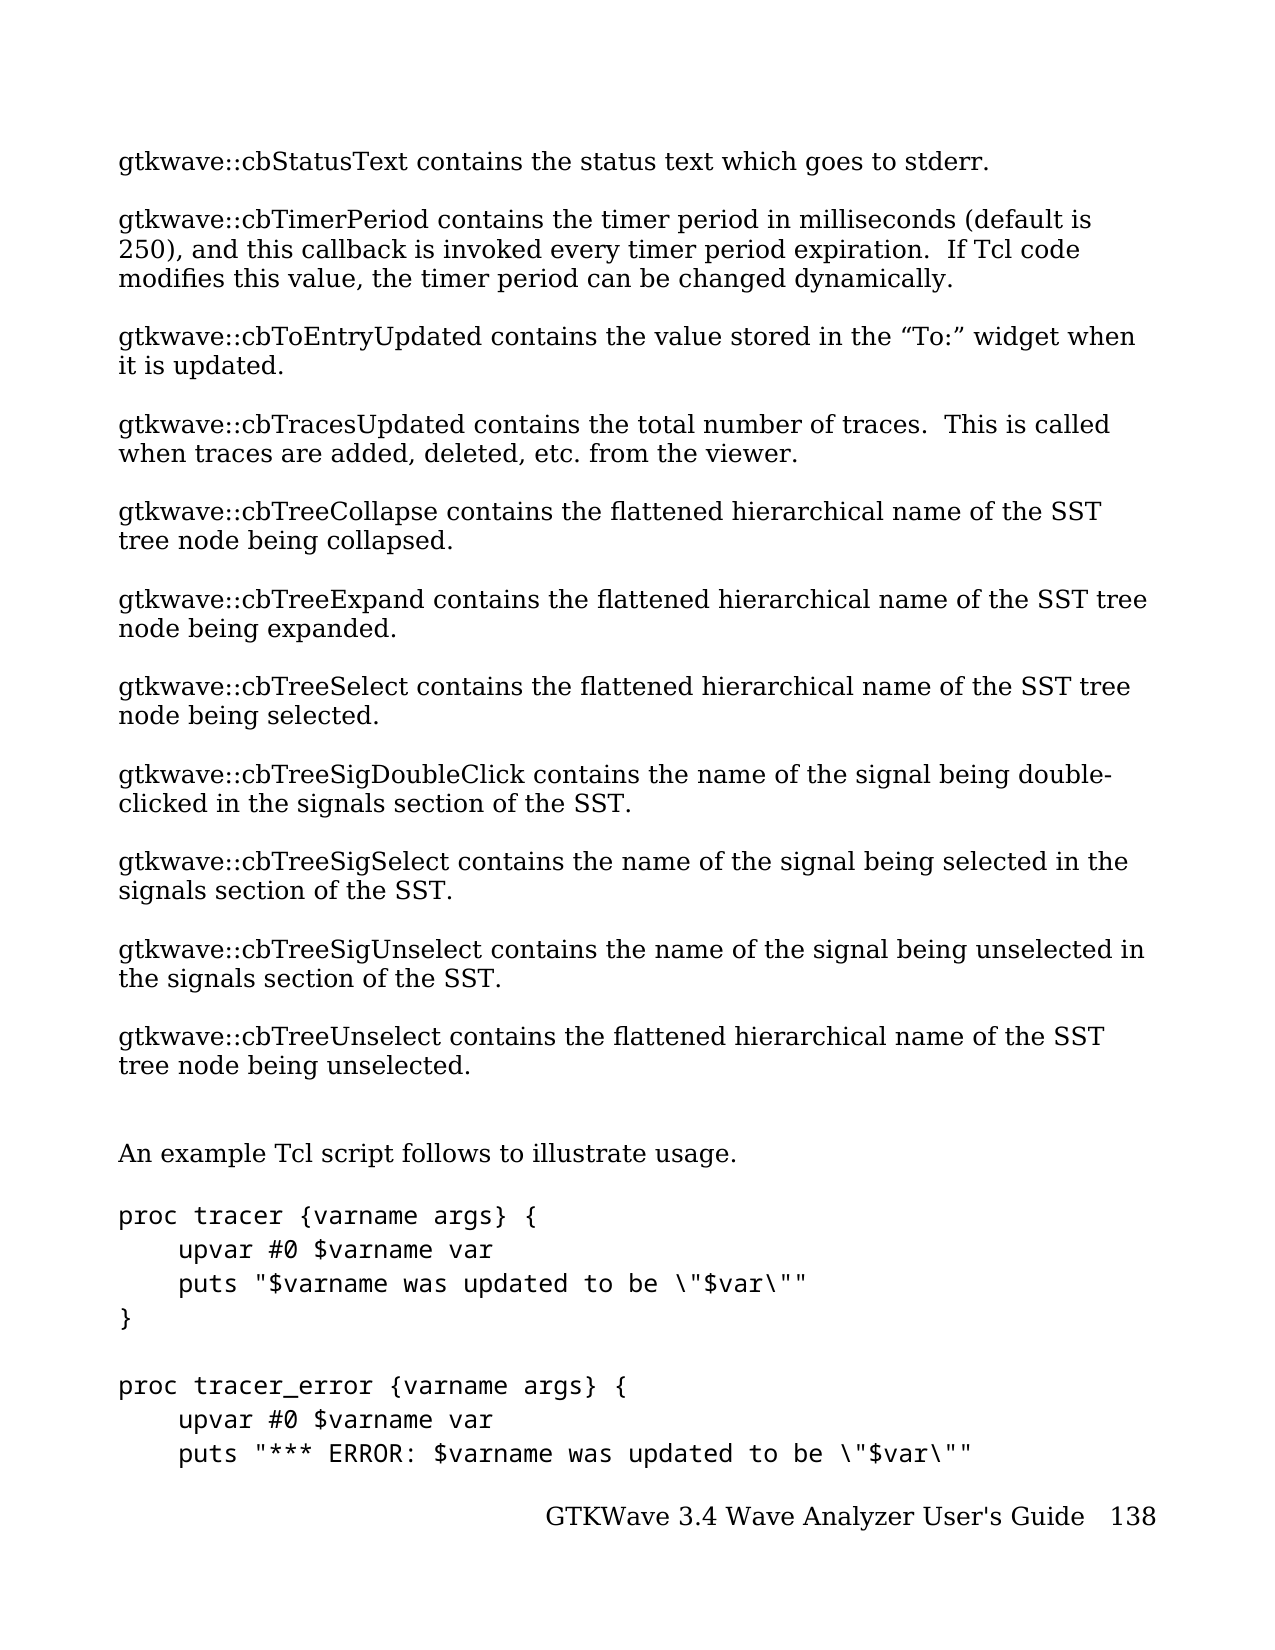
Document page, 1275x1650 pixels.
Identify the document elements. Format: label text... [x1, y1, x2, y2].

text } [118, 1299, 1157, 1333]
text gtkwave::cbTreeSigDoubleClick contains the name of the signal being double-clicked in the signals section of the SST. [118, 760, 1157, 818]
text gtkwave::cbTracesUpdated contains the total number of traces. This is called when traces are added, deleted, etc. from the viewer. [118, 410, 1157, 468]
text gtkwave::cbTreeSigSelect contains the name of the signal being selected in the signals section of the SST. [118, 847, 1157, 906]
text upvar #0 $varname var [118, 1402, 1157, 1436]
text gtkwave::cbTreeUnselect contains the flattened hierarchical name of the SST tree node being unselected. [118, 1022, 1157, 1081]
text gtkwave::cbToEntryUpdated contains the value stored in the “To:” widget when it is updated. [118, 322, 1157, 381]
text upvar #0 $varname var [118, 1231, 1157, 1265]
text puts "*** ERROR: $varname was updated to be \"$var\"" [118, 1436, 1157, 1470]
text proc tracer_error {varname args} { [118, 1368, 1157, 1402]
text gtkwave::cbTreeExpand contains the flattened hierarchical name of the SST tree node being expanded. [118, 585, 1157, 643]
text gtkwave::cbTreeCollapse contains the flattened hierarchical name of the SST tree node being collapsed. [118, 497, 1157, 556]
text gtkwave::cbStatusText contains the status text which goes to stderr. [118, 147, 1157, 176]
text gtkwave::cbTimerPeriod contains the timer period in milliseconds (default is 250), and this callback is invoked every timer period expiration. If Tcl code modifies this value, the timer period can be changed dynamically. [118, 206, 1157, 293]
text gtkwave::cbTreeSigUnselect contains the name of the signal being unselected in the signals section of the SST. [118, 935, 1157, 993]
text puts "$varname was updated to be \"$var\"" [118, 1265, 1157, 1299]
text An example Tcl script follows to illustrate usage. [118, 1139, 1157, 1168]
text gtkwave::cbTreeSelect contains the flattened hierarchical name of the SST tree node being selected. [118, 672, 1157, 731]
text proc tracer {varname args} { [118, 1197, 1157, 1231]
